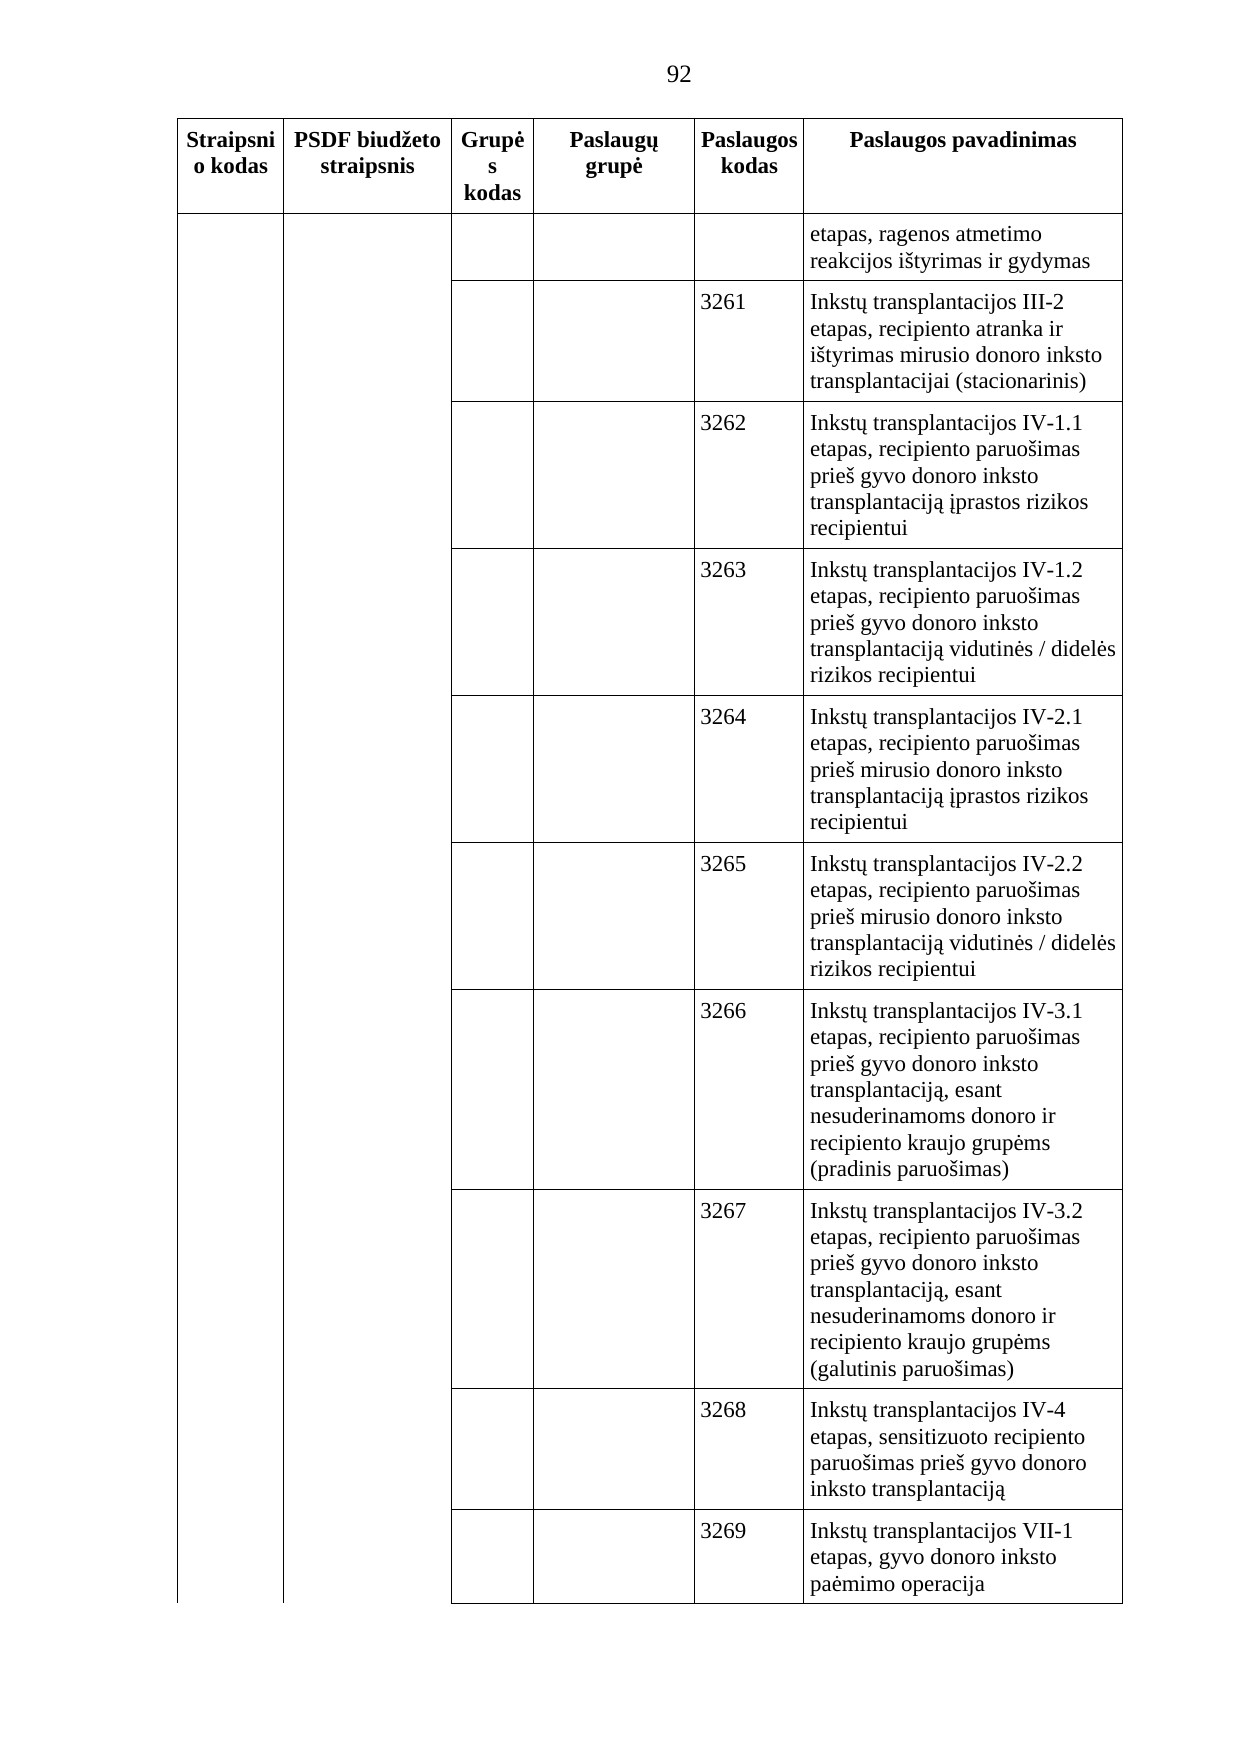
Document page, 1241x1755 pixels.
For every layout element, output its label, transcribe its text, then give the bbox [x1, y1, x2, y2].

table_cell Inkstų transplantacijos VII-1 etapas, gyvo donoro inksto paėmimo operacija [804, 1510, 1122, 1603]
table_cell [452, 843, 533, 989]
table_cell [178, 842, 283, 989]
table_cell [284, 1388, 451, 1509]
table_cell Inkstų transplantacijos IV-2.2 etapas, recipiento paruošimas prieš mirusio donoro inksto transplantaciją vidutinės / didelės rizikos recipientui [804, 843, 1122, 989]
table_cell [452, 1389, 533, 1509]
table_cell Inkstų transplantacijos IV-3.2 etapas, recipiento paruošimas prieš gyvo donoro inksto transplantaciją, esant nesuderinamoms donoro ir recipiento kraujo grupėms (galutinis paruošimas) [804, 1190, 1122, 1388]
table_cell [452, 990, 533, 1188]
table_cell Inkstų transplantacijos IV-3.1 etapas, recipiento paruošimas prieš gyvo donoro inksto transplantaciją, esant nesuderinamoms donoro ir recipiento kraujo grupėms (pradinis paruošimas) [804, 990, 1122, 1188]
table_cell [534, 1190, 694, 1388]
table_cell Inkstų transplantacijos IV-1.1 etapas, recipiento paruošimas prieš gyvo donoro inksto transplantaciją įprastos rizikos recipientui [804, 402, 1122, 548]
table_cell [178, 280, 283, 401]
table_cell etapas, ragenos atmetimo reakcijos ištyrimas ir gydymas [804, 214, 1122, 280]
table_cell [452, 1510, 533, 1603]
table_cell 3261 [695, 281, 803, 401]
table_cell [178, 548, 283, 695]
table_cell 3268 [695, 1389, 803, 1509]
table_cell [534, 549, 694, 695]
table_cell [534, 990, 694, 1188]
table_cell [284, 842, 451, 989]
table_cell Inkstų transplantacijos IV-1.2 etapas, recipiento paruošimas prieš gyvo donoro inksto transplantaciją vidutinės / didelės rizikos recipientui [804, 549, 1122, 695]
table_cell [452, 214, 533, 280]
table_header Paslaugos kodas [695, 119, 803, 212]
table_cell [452, 696, 533, 842]
table_cell 3269 [695, 1510, 803, 1603]
table_cell 3262 [695, 402, 803, 548]
table_cell [284, 1509, 451, 1603]
table_cell [284, 1189, 451, 1388]
table_cell [178, 1189, 283, 1388]
table_cell Inkstų transplantacijos III-2 etapas, recipiento atranka ir ištyrimas mirusio donoro inksto transplantacijai (stacionarinis) [804, 281, 1122, 401]
table_cell [284, 989, 451, 1188]
table_cell [695, 214, 803, 280]
table_cell [178, 989, 283, 1188]
table_cell [452, 1190, 533, 1388]
table_cell 3265 [695, 843, 803, 989]
table_cell [178, 1388, 283, 1509]
table_cell [284, 280, 451, 401]
table_header PSDF biudžeto straipsnis [284, 119, 451, 212]
table_cell [534, 1510, 694, 1603]
table_cell [284, 401, 451, 548]
table_cell [534, 843, 694, 989]
table_cell Inkstų transplantacijos IV-4 etapas, sensitizuoto recipiento paruošimas prieš gyvo donoro inksto transplantaciją [804, 1389, 1122, 1509]
table_cell [534, 1389, 694, 1509]
table_cell Inkstų transplantacijos IV-2.1 etapas, recipiento paruošimas prieš mirusio donoro inksto transplantaciją įprastos rizikos recipientui [804, 696, 1122, 842]
table_header Paslaugų grupė [534, 119, 694, 212]
table_cell [452, 281, 533, 401]
table_cell [178, 401, 283, 548]
table_cell [178, 214, 283, 280]
table_cell [534, 402, 694, 548]
table_cell [284, 695, 451, 842]
table_cell [284, 548, 451, 695]
table_cell [284, 214, 451, 280]
table_cell [452, 549, 533, 695]
table_cell [452, 402, 533, 548]
table_cell [178, 695, 283, 842]
table_cell 3266 [695, 990, 803, 1188]
table_cell [178, 1509, 283, 1603]
table_header Straipsnio kodas [178, 119, 283, 212]
table_cell 3267 [695, 1190, 803, 1388]
table_header Grupės kodas [452, 119, 533, 212]
table_cell [534, 696, 694, 842]
table_cell 3263 [695, 549, 803, 695]
table_cell 3264 [695, 696, 803, 842]
table_cell [534, 214, 694, 280]
table_header Paslaugos pavadinimas [804, 119, 1122, 212]
table_cell [534, 281, 694, 401]
